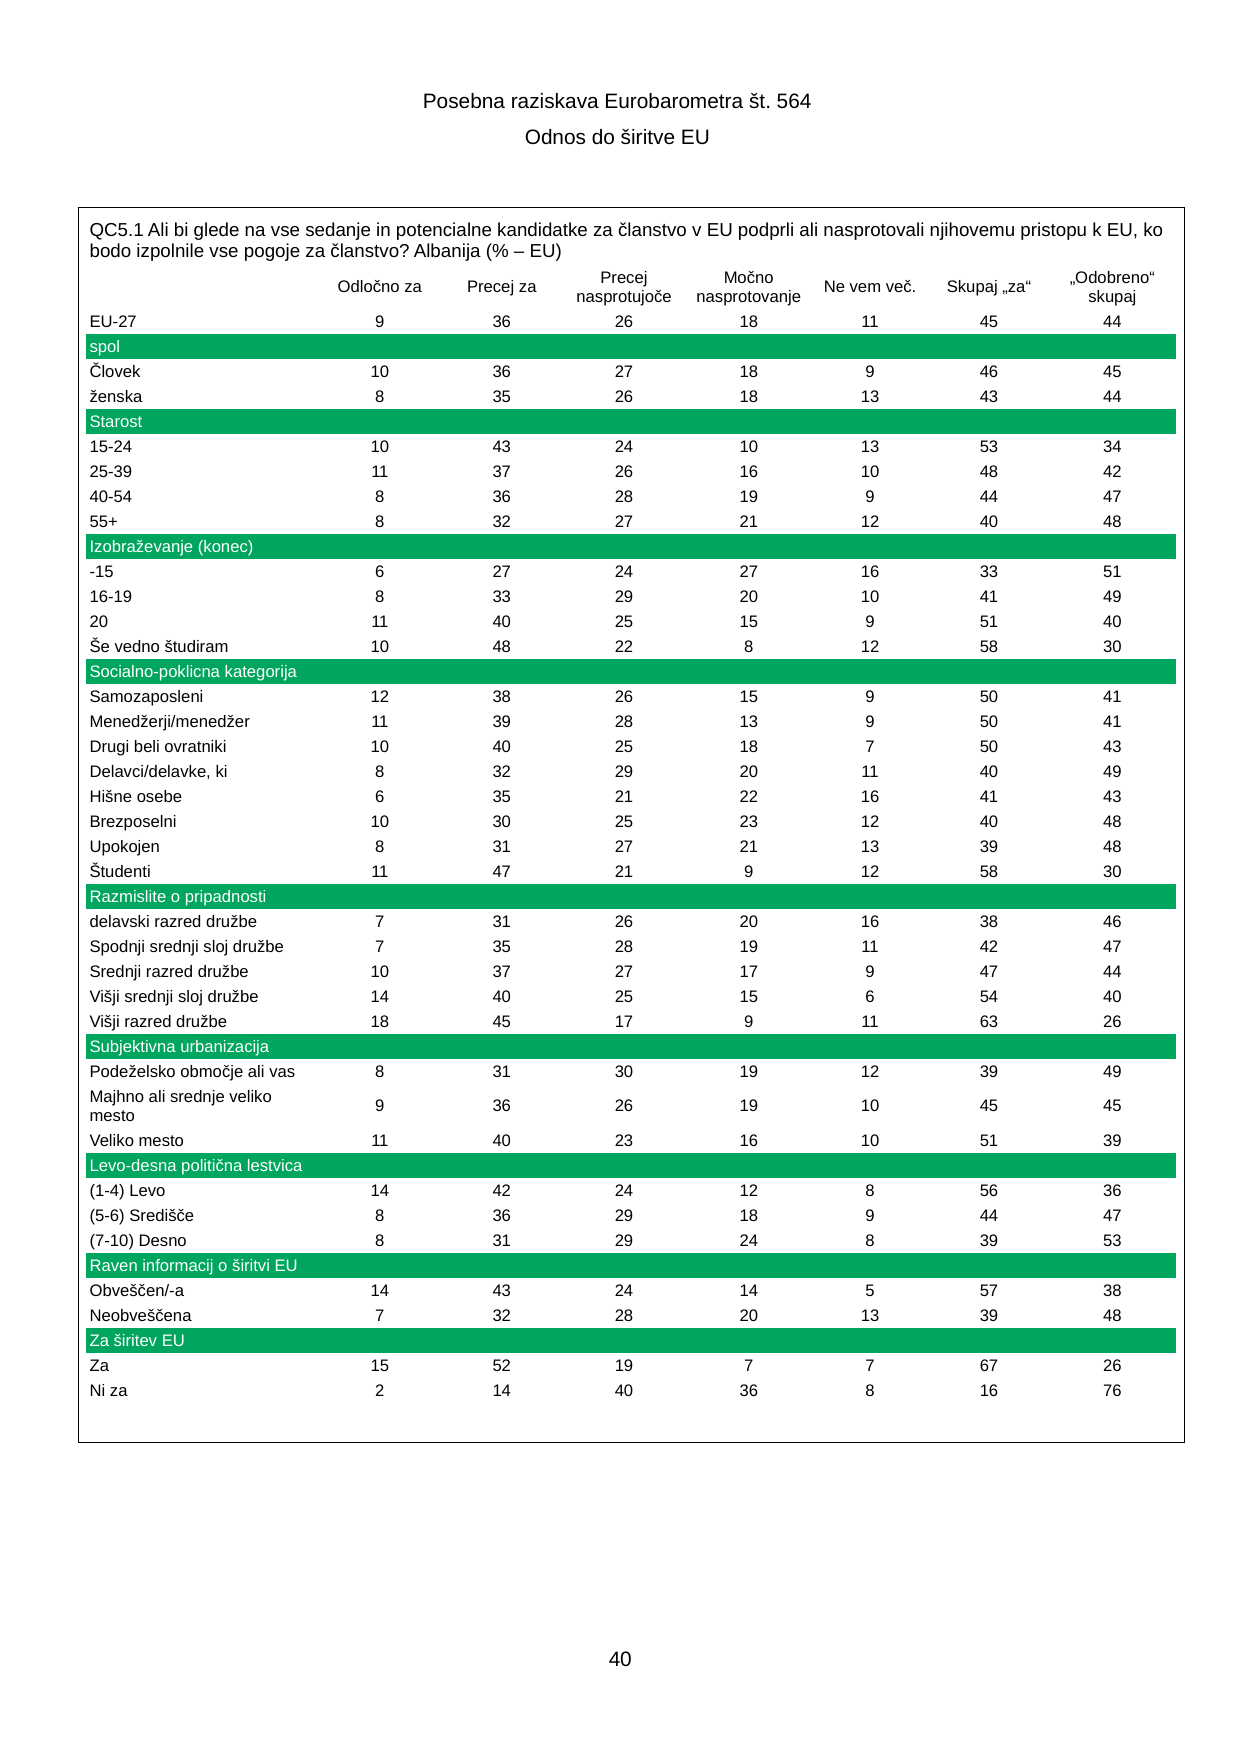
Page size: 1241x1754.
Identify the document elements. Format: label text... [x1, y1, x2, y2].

table_cell 16 [686, 459, 811, 484]
table_cell 49 [1049, 759, 1176, 784]
table_cell 34 [1049, 434, 1176, 459]
table_cell 49 [1049, 1059, 1176, 1084]
table_cell (5-6) Središče [86, 1203, 318, 1228]
table_cell EU-27 [86, 309, 318, 334]
table_cell 36 [442, 1203, 561, 1228]
table_cell 42 [442, 1178, 561, 1203]
table_cell 48 [442, 634, 561, 659]
table_cell 9 [811, 1203, 929, 1228]
table_cell 16 [929, 1378, 1049, 1403]
table_cell 19 [686, 1059, 811, 1084]
table_cell 17 [561, 1009, 686, 1034]
table_cell 38 [929, 909, 1049, 934]
table_cell 11 [318, 609, 442, 634]
table_cell 25 [561, 984, 686, 1009]
table_cell Delavci/delavke, ki [86, 759, 318, 784]
table_cell 27 [561, 359, 686, 384]
table_cell 18 [686, 1203, 811, 1228]
table_cell 13 [811, 834, 929, 859]
table_cell 9 [811, 709, 929, 734]
table_cell 27 [561, 509, 686, 534]
table_cell 43 [1049, 734, 1176, 759]
table_cell Hišne osebe [86, 784, 318, 809]
table_cell 48 [1049, 1303, 1176, 1328]
table_cell 37 [442, 959, 561, 984]
table_cell 15 [318, 1353, 442, 1378]
table_cell 10 [811, 1084, 929, 1128]
table_cell 12 [811, 809, 929, 834]
table_cell 15 [686, 684, 811, 709]
table_cell 36 [442, 1084, 561, 1128]
table_cell 5 [811, 1278, 929, 1303]
table_cell 40 [442, 1128, 561, 1153]
table_cell 56 [929, 1178, 1049, 1203]
table_cell 11 [811, 1009, 929, 1034]
table_header QC5.1 Ali bi glede na vse sedanje in potencialne kandidatke za članstvo v EU podprli ali nasprotovali njihovemu pristopu k EU, ko bodo izpolnile vse pogoje za članstvo? Albanija (% – EU) [86, 216, 1176, 264]
table_cell 40 [561, 1378, 686, 1403]
table_cell 8 [318, 584, 442, 609]
table_cell 53 [1049, 1228, 1176, 1253]
table_cell 21 [561, 784, 686, 809]
table_cell 8 [811, 1378, 929, 1403]
table_cell 32 [442, 1303, 561, 1328]
table_cell 7 [318, 934, 442, 959]
table_cell 26 [561, 384, 686, 409]
table_cell 13 [811, 1303, 929, 1328]
table_cell 32 [442, 509, 561, 534]
table_cell 51 [929, 1128, 1049, 1153]
table_cell 25 [561, 809, 686, 834]
table_cell 10 [318, 809, 442, 834]
table_cell 30 [1049, 859, 1176, 884]
table_cell 6 [318, 559, 442, 584]
table_cell 30 [561, 1059, 686, 1084]
table_cell 21 [686, 834, 811, 859]
table_cell Za širitev EU [86, 1328, 1176, 1353]
table_cell Za [86, 1353, 318, 1378]
table_cell 45 [929, 309, 1049, 334]
table_cell Spodnji srednji sloj družbe [86, 934, 318, 959]
table_cell Precej nasprotujoče [561, 265, 686, 309]
table_cell 43 [929, 384, 1049, 409]
table_cell 7 [318, 1303, 442, 1328]
table_cell 8 [318, 759, 442, 784]
table_cell 16 [811, 784, 929, 809]
table_cell 7 [686, 1353, 811, 1378]
table_cell 11 [318, 1128, 442, 1153]
table_cell 11 [318, 859, 442, 884]
table_cell 16 [811, 909, 929, 934]
table_cell 21 [686, 509, 811, 534]
table_cell 36 [442, 359, 561, 384]
table_cell 41 [1049, 684, 1176, 709]
table_cell 14 [442, 1378, 561, 1403]
table_cell Izobraževanje (konec) [86, 534, 1176, 559]
table_cell 8 [686, 634, 811, 659]
table_cell 11 [318, 709, 442, 734]
table_cell 8 [318, 1203, 442, 1228]
table_cell 39 [929, 1228, 1049, 1253]
table_cell 9 [811, 359, 929, 384]
table_cell 48 [1049, 509, 1176, 534]
table_cell 8 [318, 834, 442, 859]
table_cell 9 [811, 609, 929, 634]
table_cell 22 [561, 634, 686, 659]
table_cell 25-39 [86, 459, 318, 484]
table_cell 41 [929, 584, 1049, 609]
table_cell 8 [318, 484, 442, 509]
table_cell 12 [686, 1178, 811, 1203]
table_cell 45 [442, 1009, 561, 1034]
table_cell Višji srednji sloj družbe [86, 984, 318, 1009]
table_cell 35 [442, 384, 561, 409]
table_cell 44 [1049, 384, 1176, 409]
table_cell 11 [811, 934, 929, 959]
table_cell 32 [442, 759, 561, 784]
table_cell 33 [929, 559, 1049, 584]
table_cell 26 [561, 909, 686, 934]
table_cell 24 [561, 434, 686, 459]
table_cell 29 [561, 1203, 686, 1228]
table_cell 39 [1049, 1128, 1176, 1153]
table_cell 9 [318, 309, 442, 334]
table_cell 48 [1049, 809, 1176, 834]
table_cell 36 [442, 484, 561, 509]
table_cell 18 [686, 359, 811, 384]
table_cell 54 [929, 984, 1049, 1009]
table_cell 47 [1049, 1203, 1176, 1228]
table_cell 2 [318, 1378, 442, 1403]
table_cell 30 [1049, 634, 1176, 659]
table_cell 19 [686, 484, 811, 509]
table_cell 38 [1049, 1278, 1176, 1303]
table_cell 42 [929, 934, 1049, 959]
table_cell 20 [86, 609, 318, 634]
table_cell 15-24 [86, 434, 318, 459]
table_cell 9 [811, 484, 929, 509]
table_cell 18 [686, 384, 811, 409]
table_cell 29 [561, 584, 686, 609]
table_cell 42 [1049, 459, 1176, 484]
table_cell 27 [561, 959, 686, 984]
table_cell 10 [318, 634, 442, 659]
table_cell 28 [561, 934, 686, 959]
table_cell Skupaj „za“ [929, 265, 1049, 309]
table_cell 22 [686, 784, 811, 809]
table_cell 40 [442, 734, 561, 759]
table_cell 20 [686, 1303, 811, 1328]
table_cell 40 [442, 984, 561, 1009]
table_cell Srednji razred družbe [86, 959, 318, 984]
table_cell 33 [442, 584, 561, 609]
table_cell 58 [929, 859, 1049, 884]
table_cell 18 [686, 309, 811, 334]
table_cell 11 [318, 459, 442, 484]
table_cell 15 [686, 609, 811, 634]
table_cell 12 [811, 509, 929, 534]
table_cell (1-4) Levo [86, 1178, 318, 1203]
table_cell 76 [1049, 1378, 1176, 1403]
table_cell 11 [811, 309, 929, 334]
table_cell Samozaposleni [86, 684, 318, 709]
table_cell Še vedno študiram [86, 634, 318, 659]
table_cell 23 [561, 1128, 686, 1153]
table_cell 26 [561, 684, 686, 709]
table_cell 31 [442, 1228, 561, 1253]
table_cell Ne vem več. [811, 265, 929, 309]
table_cell 13 [811, 434, 929, 459]
table_cell 9 [686, 1009, 811, 1034]
table_cell 40 [442, 609, 561, 634]
table_cell 41 [929, 784, 1049, 809]
table_cell Socialno-poklicna kategorija [86, 659, 1176, 684]
table_cell 7 [811, 734, 929, 759]
table_cell Veliko mesto [86, 1128, 318, 1153]
table_cell 39 [929, 834, 1049, 859]
table_cell spol [86, 334, 1176, 359]
table_cell 17 [686, 959, 811, 984]
table_cell 9 [686, 859, 811, 884]
table_cell 67 [929, 1353, 1049, 1378]
table_cell 13 [686, 709, 811, 734]
table_cell 13 [811, 384, 929, 409]
table_cell Drugi beli ovratniki [86, 734, 318, 759]
table_cell 25 [561, 609, 686, 634]
table_cell 40 [929, 809, 1049, 834]
table_cell 16-19 [86, 584, 318, 609]
table_cell Razmislite o pripadnosti [86, 884, 1176, 909]
table_cell Podeželsko območje ali vas [86, 1059, 318, 1084]
table_cell „Odobreno“ skupaj [1049, 265, 1176, 309]
table_cell 35 [442, 784, 561, 809]
table_cell 40 [1049, 984, 1176, 1009]
table_cell 48 [929, 459, 1049, 484]
table_cell 26 [1049, 1353, 1176, 1378]
table_cell 43 [1049, 784, 1176, 809]
table_cell Precej za [442, 265, 561, 309]
table_cell Močno nasprotovanje [686, 265, 811, 309]
table_cell 25 [561, 734, 686, 759]
table_cell 8 [811, 1178, 929, 1203]
table_cell 24 [561, 1178, 686, 1203]
table_cell 16 [811, 559, 929, 584]
table_cell 48 [1049, 834, 1176, 859]
table_cell -15 [86, 559, 318, 584]
table_cell 19 [561, 1353, 686, 1378]
table_cell 43 [442, 434, 561, 459]
table_cell 44 [1049, 309, 1176, 334]
table_cell 27 [442, 559, 561, 584]
table_cell 51 [1049, 559, 1176, 584]
table_cell 58 [929, 634, 1049, 659]
table_cell 10 [811, 584, 929, 609]
table_cell 15 [686, 984, 811, 1009]
table_cell 45 [929, 1084, 1049, 1128]
table_cell 52 [442, 1353, 561, 1378]
table_cell 19 [686, 1084, 811, 1128]
table_cell 10 [318, 959, 442, 984]
table_cell 36 [442, 309, 561, 334]
table_cell 29 [561, 1228, 686, 1253]
table_cell 9 [811, 959, 929, 984]
table_cell 20 [686, 909, 811, 934]
table_cell 29 [561, 759, 686, 784]
table_cell 26 [1049, 1009, 1176, 1034]
table_cell 46 [1049, 909, 1176, 934]
table_cell 40-54 [86, 484, 318, 509]
table_cell 40 [929, 509, 1049, 534]
table_cell 12 [811, 634, 929, 659]
table_cell 44 [929, 1203, 1049, 1228]
table_cell 10 [686, 434, 811, 459]
table_cell 47 [442, 859, 561, 884]
table_cell 6 [811, 984, 929, 1009]
table_cell 36 [686, 1378, 811, 1403]
table_cell 45 [1049, 1084, 1176, 1128]
table_cell 10 [318, 359, 442, 384]
table_cell 49 [1049, 584, 1176, 609]
table_cell 12 [318, 684, 442, 709]
table_cell 18 [318, 1009, 442, 1034]
table_cell 14 [318, 984, 442, 1009]
table_cell 45 [1049, 359, 1176, 384]
table_cell 39 [929, 1303, 1049, 1328]
table_cell 51 [929, 609, 1049, 634]
table_cell 14 [318, 1178, 442, 1203]
table_cell 50 [929, 684, 1049, 709]
table_cell 39 [929, 1059, 1049, 1084]
table_cell 46 [929, 359, 1049, 384]
table_cell 27 [686, 559, 811, 584]
table_cell Raven informacij o širitvi EU [86, 1253, 1176, 1278]
table_cell Študenti [86, 859, 318, 884]
table_cell Menedžerji/menedžer [86, 709, 318, 734]
table_cell 6 [318, 784, 442, 809]
table_cell Neobveščena [86, 1303, 318, 1328]
table_cell 50 [929, 734, 1049, 759]
table_cell Starost [86, 409, 1176, 434]
table_cell 63 [929, 1009, 1049, 1034]
table_cell [86, 265, 318, 309]
table_cell 37 [442, 459, 561, 484]
table_cell 8 [318, 384, 442, 409]
table_cell Višji razred družbe [86, 1009, 318, 1034]
table_cell 53 [929, 434, 1049, 459]
table_cell 10 [318, 434, 442, 459]
table_cell 10 [811, 1128, 929, 1153]
table_cell 26 [561, 459, 686, 484]
table_cell 47 [1049, 934, 1176, 959]
table_cell 44 [1049, 959, 1176, 984]
table_cell 47 [1049, 484, 1176, 509]
table_cell 30 [442, 809, 561, 834]
table_cell 12 [811, 1059, 929, 1084]
table_cell 31 [442, 909, 561, 934]
table_cell Obveščen/-a [86, 1278, 318, 1303]
table_cell 23 [686, 809, 811, 834]
table_cell 10 [811, 459, 929, 484]
table_cell 31 [442, 834, 561, 859]
table_cell 11 [811, 759, 929, 784]
table_cell 10 [318, 734, 442, 759]
table_cell 43 [442, 1278, 561, 1303]
table_cell Levo-desna politična lestvica [86, 1153, 1176, 1178]
table_cell 7 [318, 909, 442, 934]
table_cell Odločno za [318, 265, 442, 309]
table_cell 40 [929, 759, 1049, 784]
table_cell 57 [929, 1278, 1049, 1303]
table_cell (7-10) Desno [86, 1228, 318, 1253]
table_cell 14 [318, 1278, 442, 1303]
table_cell 26 [561, 1084, 686, 1128]
table_cell 20 [686, 759, 811, 784]
table_cell 55+ [86, 509, 318, 534]
table_cell Brezposelni [86, 809, 318, 834]
table_cell 26 [561, 309, 686, 334]
table_cell 39 [442, 709, 561, 734]
table_cell 21 [561, 859, 686, 884]
table_cell ženska [86, 384, 318, 409]
table_cell 36 [1049, 1178, 1176, 1203]
table_cell 24 [686, 1228, 811, 1253]
table_cell Človek [86, 359, 318, 384]
table_cell Ni za [86, 1378, 318, 1403]
table_cell 9 [318, 1084, 442, 1128]
table_cell 28 [561, 484, 686, 509]
table_cell 44 [929, 484, 1049, 509]
table_cell 40 [1049, 609, 1176, 634]
table_cell 12 [811, 859, 929, 884]
table_cell 31 [442, 1059, 561, 1084]
table_cell 19 [686, 934, 811, 959]
table_cell 18 [686, 734, 811, 759]
table_cell Majhno ali srednje veliko mesto [86, 1084, 318, 1128]
table_cell 8 [811, 1228, 929, 1253]
table_cell 16 [686, 1128, 811, 1153]
table_cell 50 [929, 709, 1049, 734]
table_cell 35 [442, 934, 561, 959]
table_cell 47 [929, 959, 1049, 984]
table_cell 28 [561, 1303, 686, 1328]
table_cell Upokojen [86, 834, 318, 859]
table_cell 41 [1049, 709, 1176, 734]
table_cell delavski razred družbe [86, 909, 318, 934]
table_cell 27 [561, 834, 686, 859]
table_cell 24 [561, 559, 686, 584]
table_cell 38 [442, 684, 561, 709]
table_cell 9 [811, 684, 929, 709]
table_cell 8 [318, 509, 442, 534]
table_cell 24 [561, 1278, 686, 1303]
table_cell 8 [318, 1228, 442, 1253]
table_cell 28 [561, 709, 686, 734]
table_cell 20 [686, 584, 811, 609]
table_cell 8 [318, 1059, 442, 1084]
table_cell 7 [811, 1353, 929, 1378]
table_cell 14 [686, 1278, 811, 1303]
table_cell Subjektivna urbanizacija [86, 1034, 1176, 1059]
